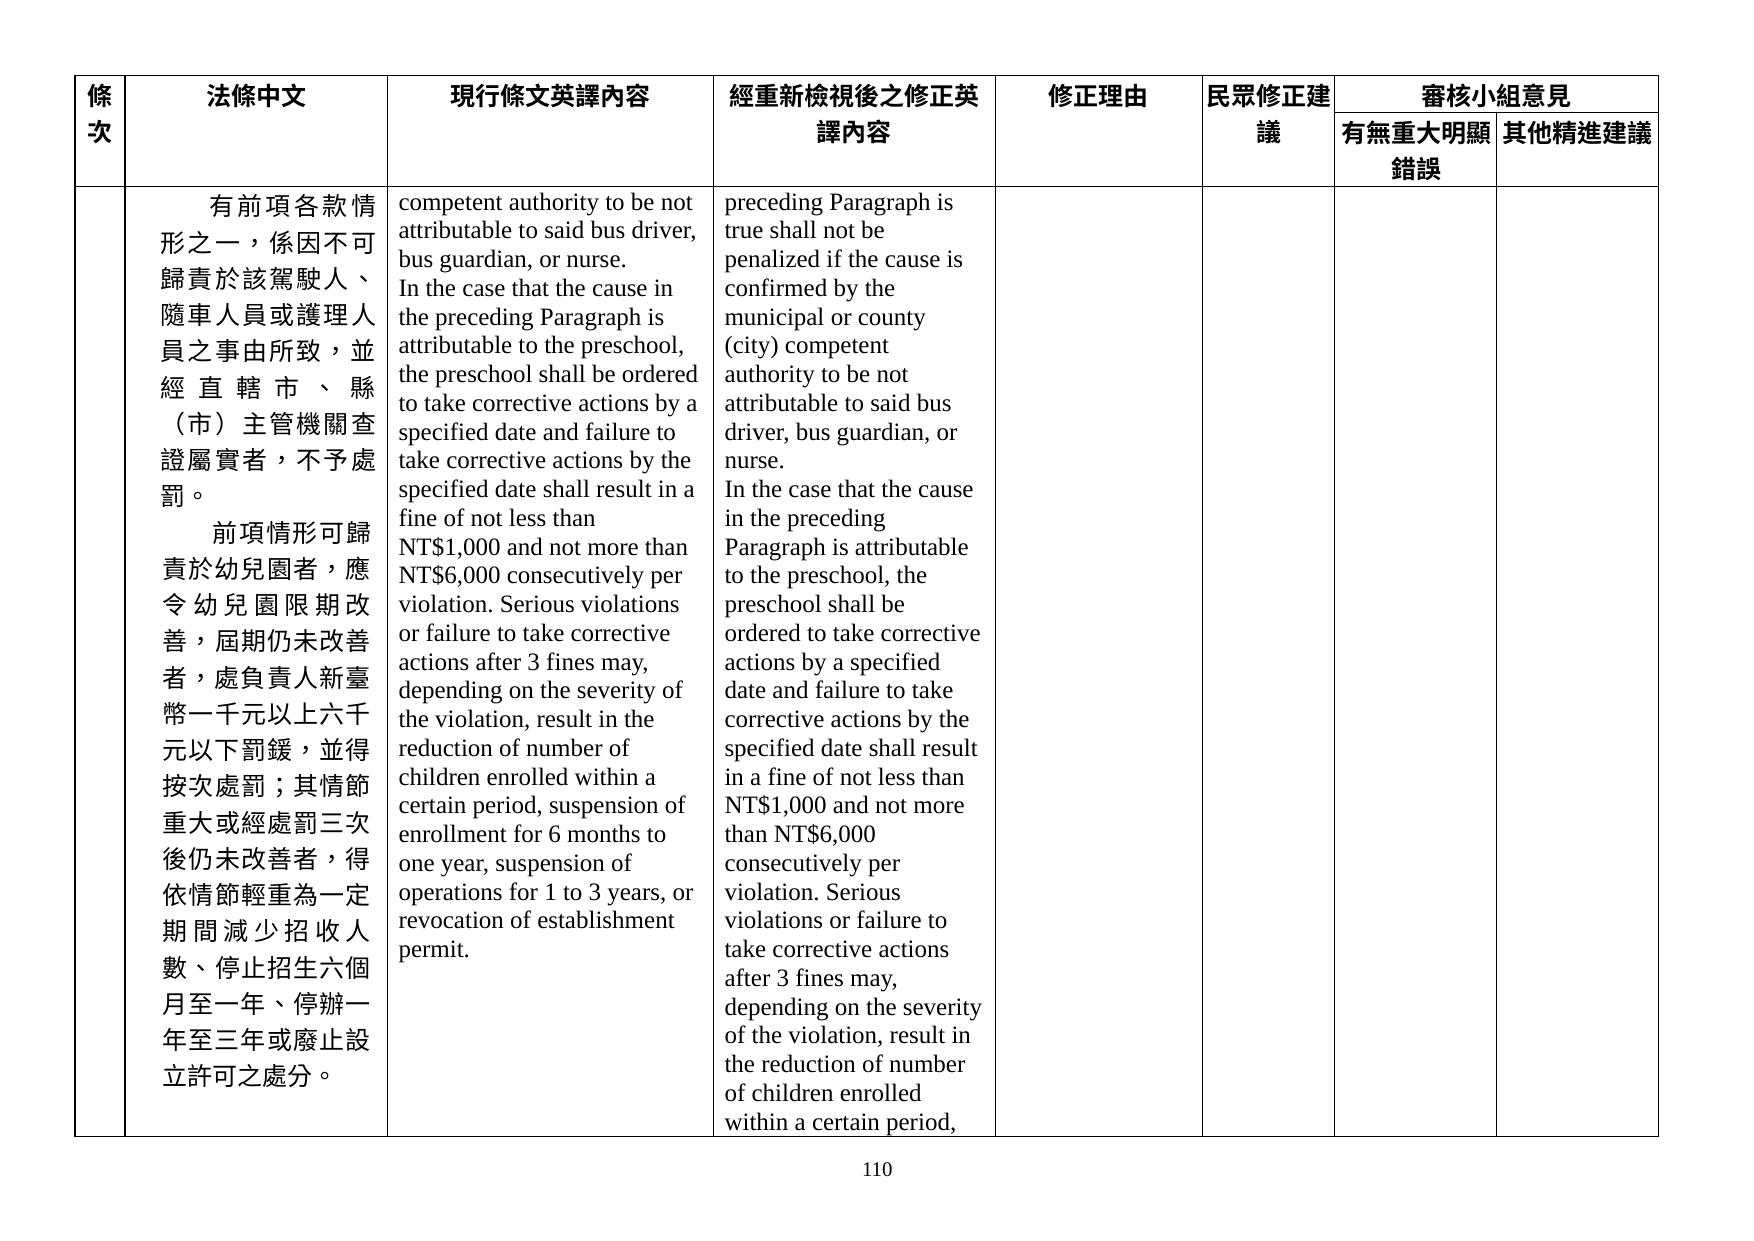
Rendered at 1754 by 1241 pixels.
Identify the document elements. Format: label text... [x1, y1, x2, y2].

table_cell [1335, 187, 1496, 1136]
table_header 民眾修正建議 [1203, 76, 1334, 186]
table_header 經重新檢視後之修正英譯內容 [714, 76, 995, 186]
table_cell preceding Paragraph is true shall not be penalized if the cause is confirmed by the municipal or county (city) competent authority to be not attributable to said bus driver, bus guardian, or nurse. In the case that the cause in the preceding Paragraph is attributable to the preschool, the preschool shall be ordered to take corrective actions by a specified date and failure to take corrective actions by the specified date shall result in a fine of not less than NT$1,000 and not more than NT$6,000 consecutively per violation. Serious violations or failure to take corrective actions after 3 fines may, depending on the severity of the violation, result in the reduction of number of children enrolled within a certain period, [714, 187, 995, 1136]
table_cell [1203, 187, 1334, 1136]
table_header 修正理由 [996, 76, 1202, 186]
table_cell 其他精進建議 [1497, 113, 1658, 186]
table_cell [76, 187, 124, 1136]
table_cell [1497, 187, 1658, 1136]
table_header 條次 [76, 76, 124, 186]
table_cell [996, 187, 1202, 1136]
table_cell competent authority to be not attributable to said bus driver, bus guardian, or nurse. In the case that the cause in the preceding Paragraph is attributable to the preschool, the preschool shall be ordered to take corrective actions by a specified date and failure to take corrective actions by the specified date shall result in a fine of not less than NT$1,000 and not more than NT$6,000 consecutively per violation. Serious violations or failure to take corrective actions after 3 fines may, depending on the severity of the violation, result in the reduction of number of children enrolled within a certain period, suspension of enrollment for 6 months to one year, suspension of operations for 1 to 3 years, or revocation of establishment permit. [388, 187, 713, 1136]
table_cell 有無重大明顯錯誤 [1335, 113, 1496, 186]
table_header 法條中文 [126, 76, 387, 186]
table_header 審核小組意見 [1335, 76, 1658, 112]
table_header 現行條文英譯內容 [388, 76, 713, 186]
table_cell 有前項各款情形之一，係因不可歸責於該駕駛人、隨車人員或護理人員之事由所致，並經直轄市、縣（市）主管機關查證屬實者，不予處罰。 前項情形可歸責於幼兒園者，應令幼兒園限期改善，屆期仍未改善者，處負責人新臺幣一千元以上六千元以下罰鍰，並得按次處罰；其情節重大或經處罰三次後仍未改善者，得依情節輕重為一定期間減少招收人數、停止招生六個月至一年、停辦一年至三年或廢止設立許可之處分。 [126, 187, 387, 1136]
